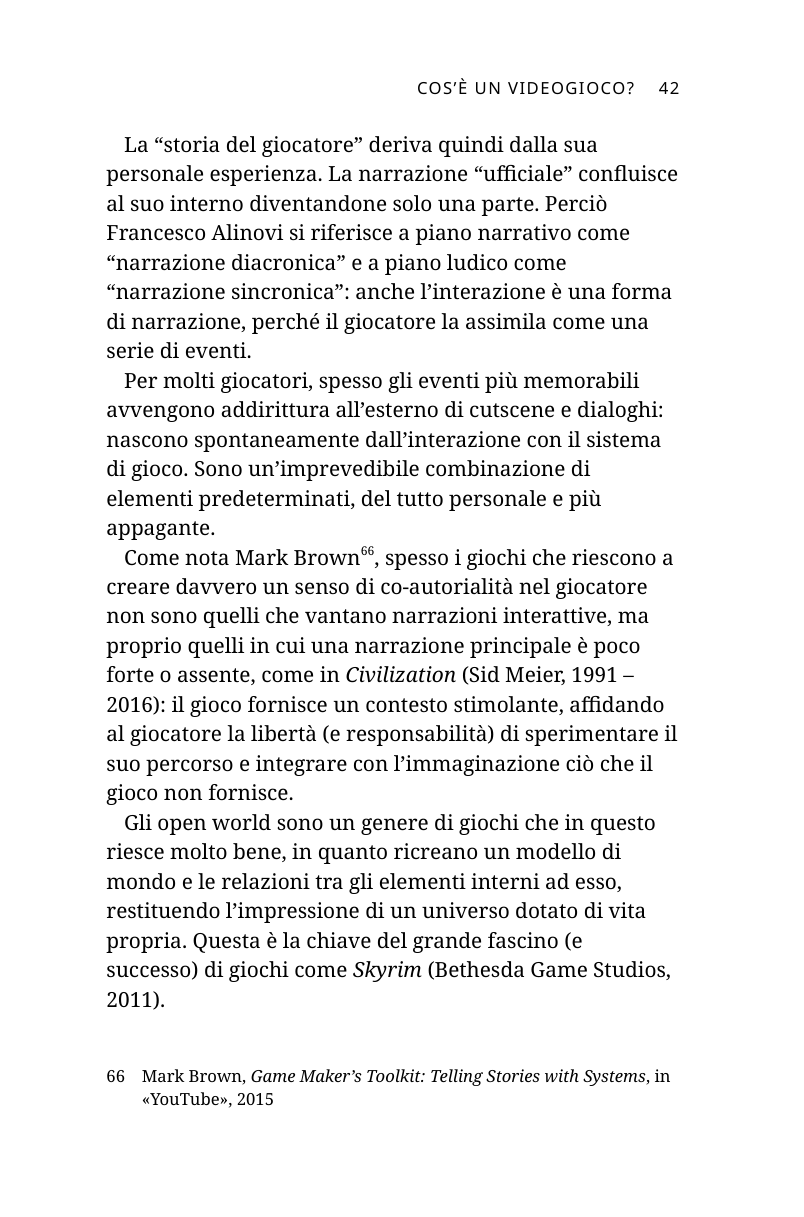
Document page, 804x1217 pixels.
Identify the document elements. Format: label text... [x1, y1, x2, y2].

text La “storia del giocatore” deriva quindi dalla sua personale esperienza. La narrazione “ufficiale” confluisce al suo interno diventandone solo una parte. Perciò Francesco Alinovi si riferisce a piano narrativo come “narrazione diacronica” e a piano ludico come “narrazione sincronica”: anche l’interazione è una forma di narrazione, perché il giocatore la assimila come una serie di eventi. [106, 129, 679, 365]
text Come nota Mark Brown, spesso i giochi che riescono a creare davvero un senso di co-autorialità nel giocatore non sono quelli che vantano narrazioni interattive, ma proprio quelli in cui una narrazione principale è poco forte o assente, come in Civilization (Sid Meier, 1991 – 2016): il gioco fornisce un contesto stimolante, affidando al giocatore la libertà (e responsabilità) di sperimentare il suo percorso e integrare con l’immaginazione ciò che il gioco non fornisce. [106, 542, 679, 807]
text Per molti giocatori, spesso gli eventi più memorabili avvengono addirittura all’esterno di cutscene e dialoghi: nascono spontaneamente dall’interazione con il sistema di gioco. Sono un’imprevedibile combinazione di elementi predeterminati, del tutto personale e più appagante. [106, 365, 679, 542]
text Gli open world sono un genere di giochi che in questo riesce molto bene, in quanto ricreano un modello di mondo e le relazioni tra gli elementi interni ad esso, restituendo l’impressione di un universo dotato di vita propria. Questa è la chiave del grande fascino (e successo) di giochi come Skyrim (Bethesda Game Studios, 2011). [106, 807, 679, 1013]
text Mark Brown, Game Maker’s Toolkit: Telling Stories with Systems, in «YouTube», 2015 [106, 1065, 679, 1110]
